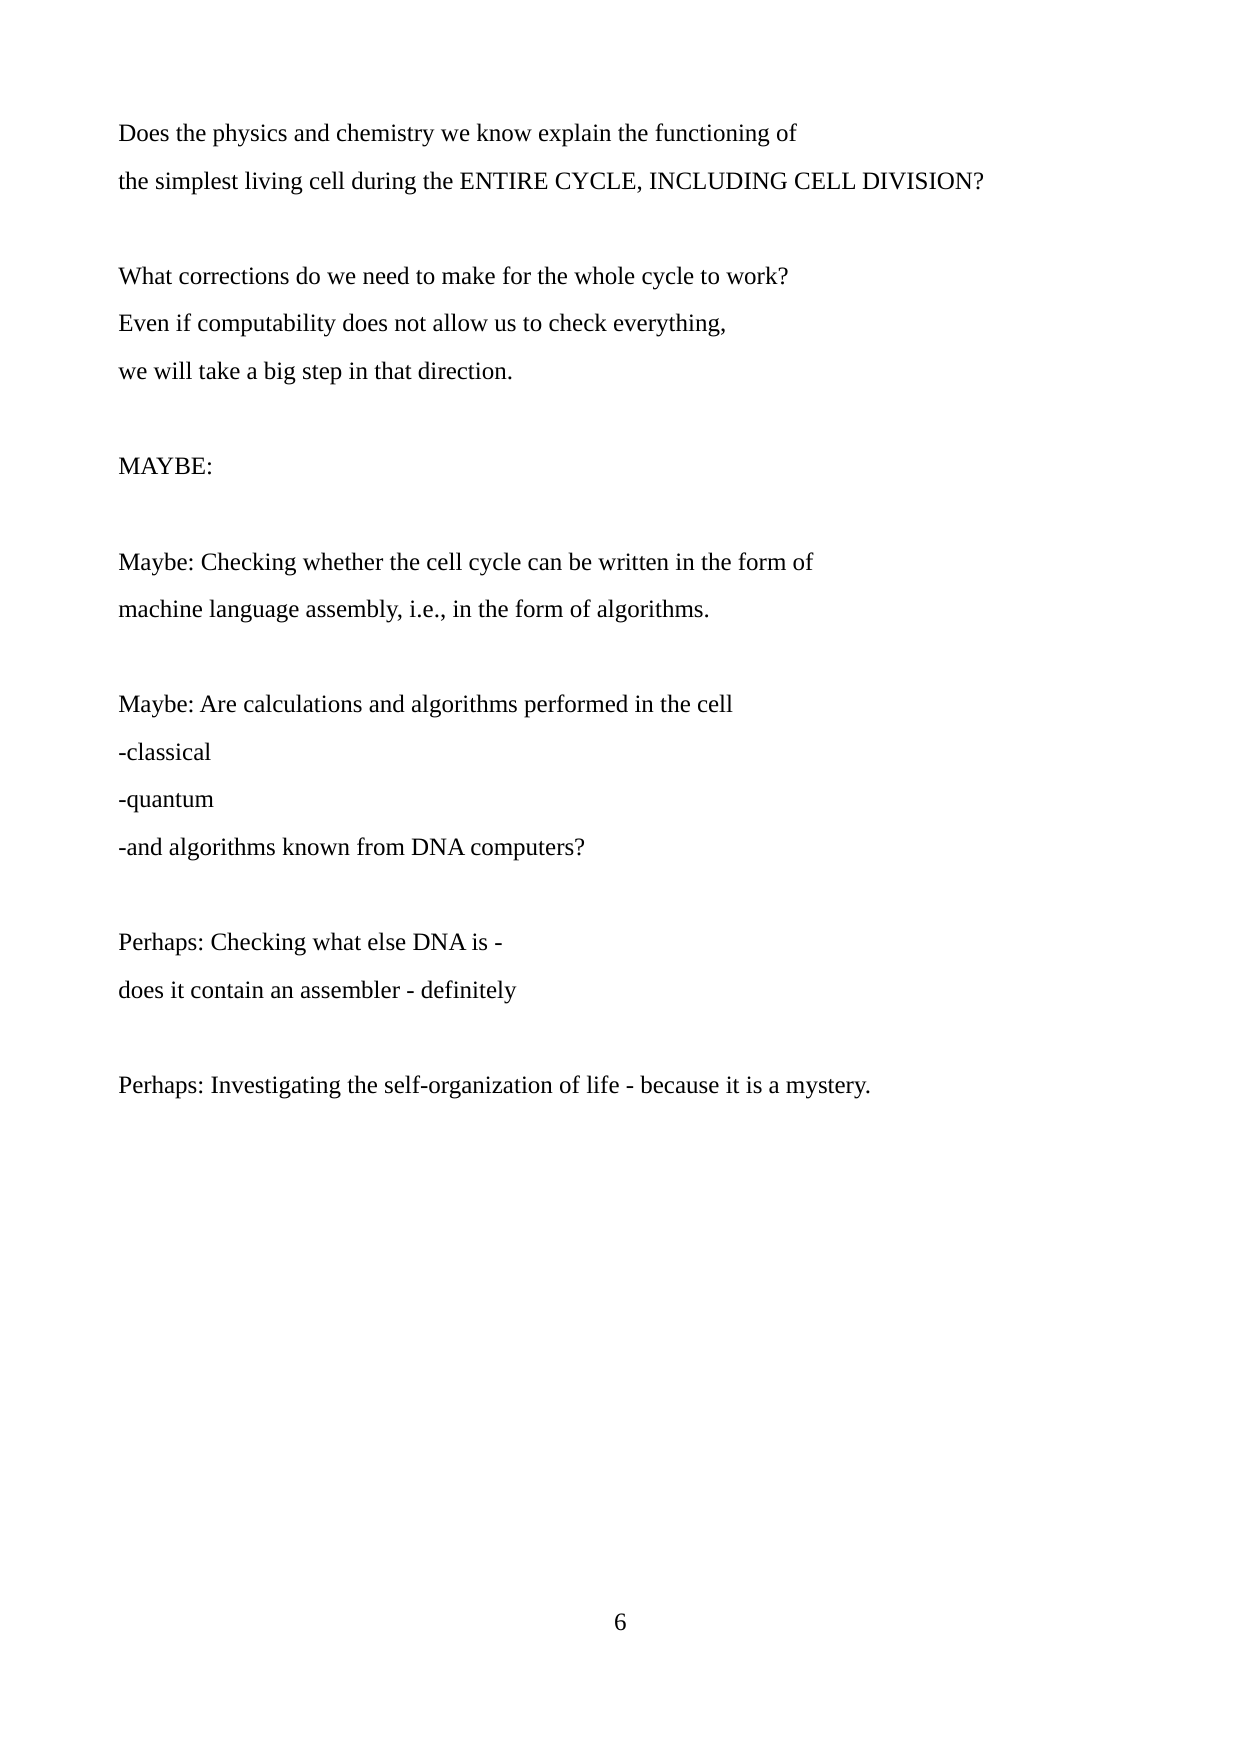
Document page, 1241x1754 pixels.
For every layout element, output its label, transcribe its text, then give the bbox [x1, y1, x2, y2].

text -classical [118, 737, 1122, 766]
text Perhaps: Checking what else DNA is - [118, 927, 1122, 956]
text Perhaps: Investigating the self-organization of life - because it is a mystery. [118, 1070, 1122, 1099]
text Maybe: Checking whether the cell cycle can be written in the form of [118, 547, 1122, 575]
text does it contain an assembler - definitely [118, 975, 1122, 1004]
text MAYBE: [118, 451, 1122, 480]
text -quantum [118, 784, 1122, 813]
text Does the physics and chemistry we know explain the functioning of [118, 118, 1122, 147]
text Even if computability does not allow us to check everything, [118, 308, 1122, 337]
text the simplest living cell during the ENTIRE CYCLE, INCLUDING CELL DIVISION? [118, 166, 1122, 194]
text -and algorithms known from DNA computers? [118, 832, 1122, 861]
text we will take a big step in that direction. [118, 356, 1122, 385]
text What corrections do we need to make for the whole cycle to work? [118, 261, 1122, 290]
text machine language assembly, i.e., in the form of algorithms. [118, 594, 1122, 623]
text Maybe: Are calculations and algorithms performed in the cell [118, 689, 1122, 718]
